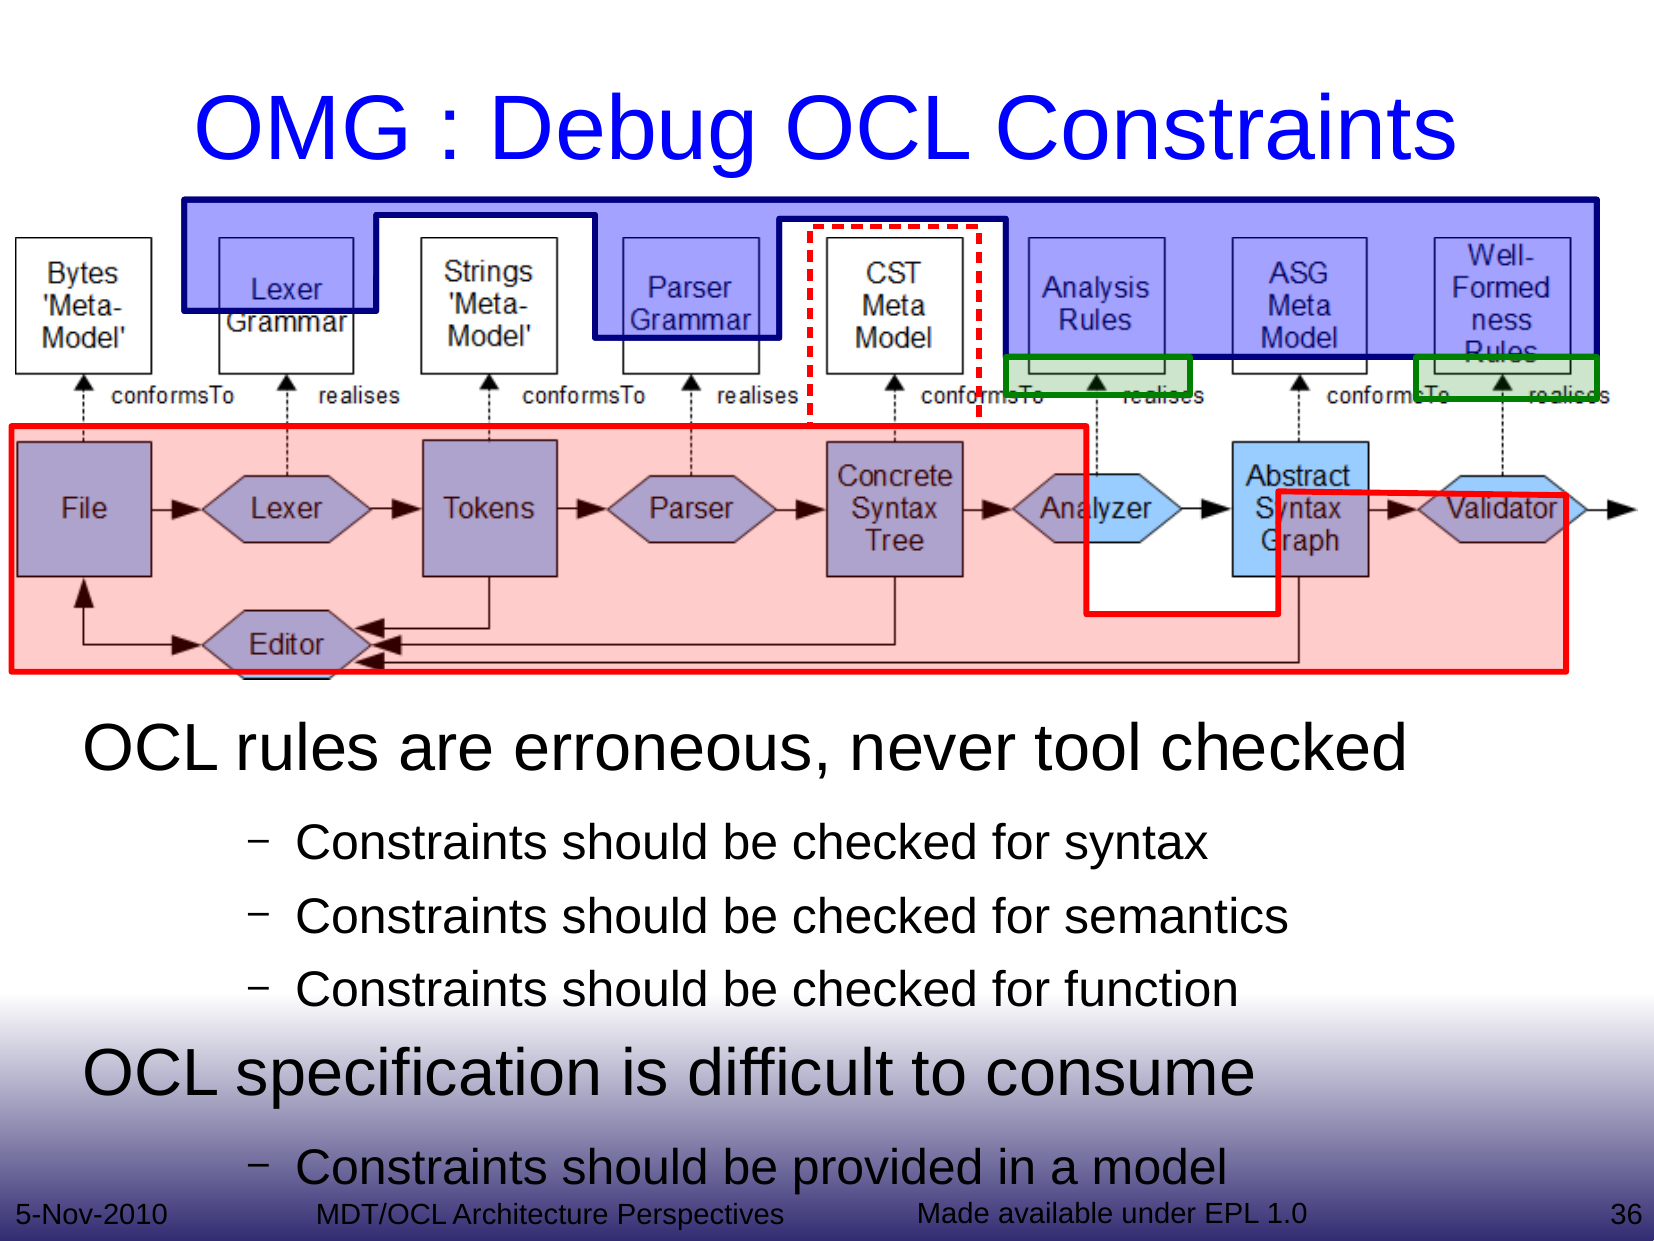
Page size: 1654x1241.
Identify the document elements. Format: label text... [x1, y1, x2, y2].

text_box [184, 199, 1597, 400]
title OMG : Debug OCL Constraints [82, 56, 1571, 200]
list OCL rules are erroneous, never tool checked Constraints should be checked for syntax Constraints should be checked for semantics Constraints should be checked for function OCL specification is difficult to consume Constraints should be provided in a model [82, 710, 1571, 1195]
text_box [11, 226, 1567, 672]
picture [15, 237, 809, 426]
picture [15, 237, 1638, 680]
